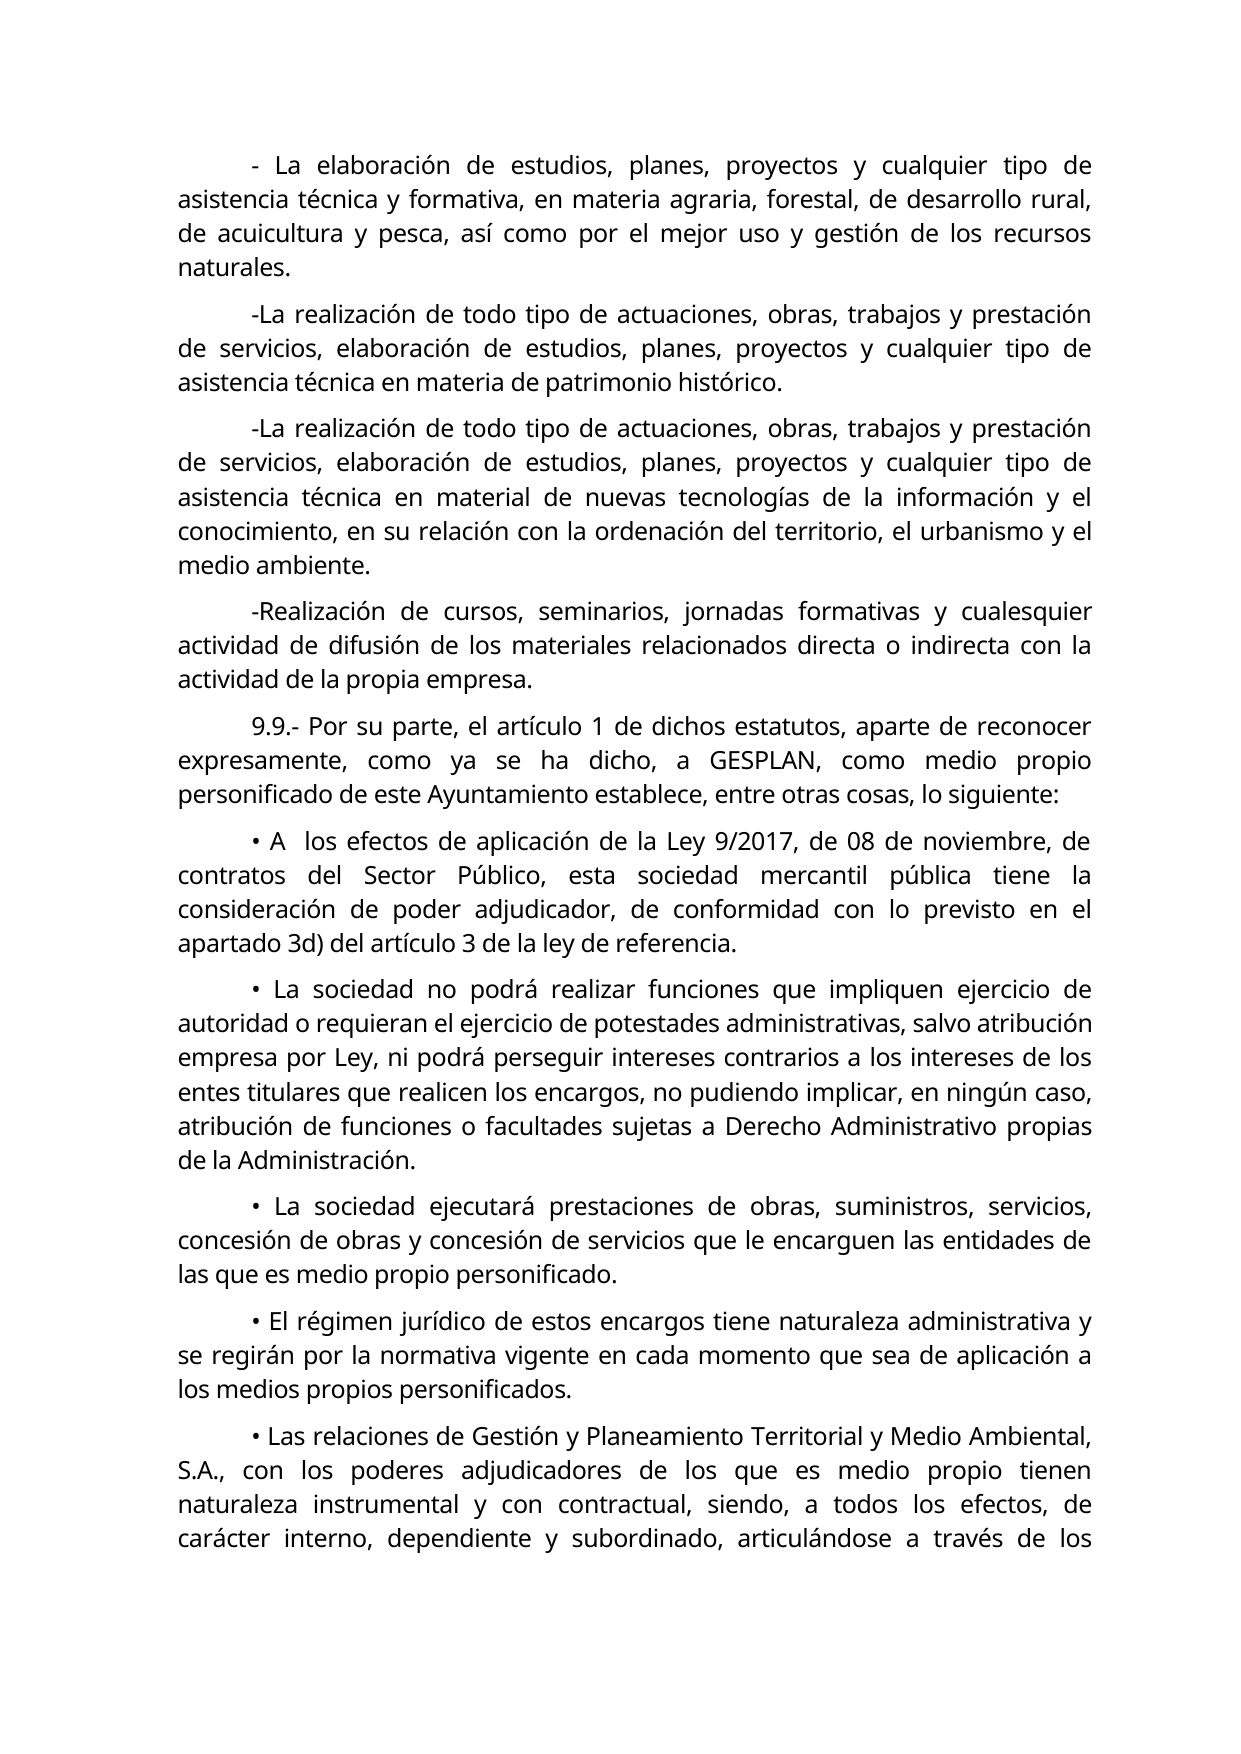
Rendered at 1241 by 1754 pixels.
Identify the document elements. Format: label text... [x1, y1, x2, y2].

text • Las relaciones de Gestión y Planeamiento Territorial y Medio Ambiental, S.A., con los poderes adjudicadores de los que es medio propio tienen naturaleza instrumental y con contractual, siendo, a todos los efectos, de carácter interno, dependiente y subordinado, articulándose a través de los [177, 1418, 1093, 1554]
text -La realización de todo tipo de actuaciones, obras, trabajos y prestación de servicios, elaboración de estudios, planes, proyectos y cualquier tipo de asistencia técnica en material de nuevas tecnologías de la información y el conocimiento, en su relación con la ordenación del territorio, el urbanismo y el medio ambiente. [177, 411, 1093, 581]
text - La elaboración de estudios, planes, proyectos y cualquier tipo de asistencia técnica y formativa, en materia agraria, forestal, de desarrollo rural, de acuicultura y pesca, así como por el mejor uso y gestión de los recursos naturales. [177, 148, 1093, 284]
text • La sociedad ejecutará prestaciones de obras, suministros, servicios, concesión de obras y concesión de servicios que le encarguen las entidades de las que es medio propio personificado. [177, 1189, 1093, 1291]
text • A los efectos de aplicación de la Ley 9/2017, de 08 de noviembre, de contratos del Sector Público, esta sociedad mercantil pública tiene la consideración de poder adjudicador, de conformidad con lo previsto en el apartado 3d) del artículo 3 de la ley de referencia. [177, 823, 1093, 959]
text • El régimen jurídico de estos encargos tiene naturaleza administrativa y se regirán por la normativa vigente en cada momento que sea de aplicación a los medios propios personificados. [177, 1303, 1093, 1406]
text 9.9.- Por su parte, el artículo 1 de dichos estatutos, aparte de reconocer expresamente, como ya se ha dicho, a GESPLAN, como medio propio personificado de este Ayuntamiento establece, entre otras cosas, lo siguiente: [177, 708, 1093, 811]
text • La sociedad no podrá realizar funciones que impliquen ejercicio de autoridad o requieran el ejercicio de potestades administrativas, salvo atribución empresa por Ley, ni podrá perseguir intereses contrarios a los intereses de los entes titulares que realicen los encargos, no pudiendo implicar, en ningún caso, atribución de funciones o facultades sujetas a Derecho Administrativo propias de la Administración. [177, 972, 1093, 1176]
text -La realización de todo tipo de actuaciones, obras, trabajos y prestación de servicios, elaboración de estudios, planes, proyectos y cualquier tipo de asistencia técnica en materia de patrimonio histórico. [177, 296, 1093, 398]
text -Realización de cursos, seminarios, jornadas formativas y cualesquier actividad de difusión de los materiales relacionados directa o indirecta con la actividad de la propia empresa. [177, 594, 1093, 696]
